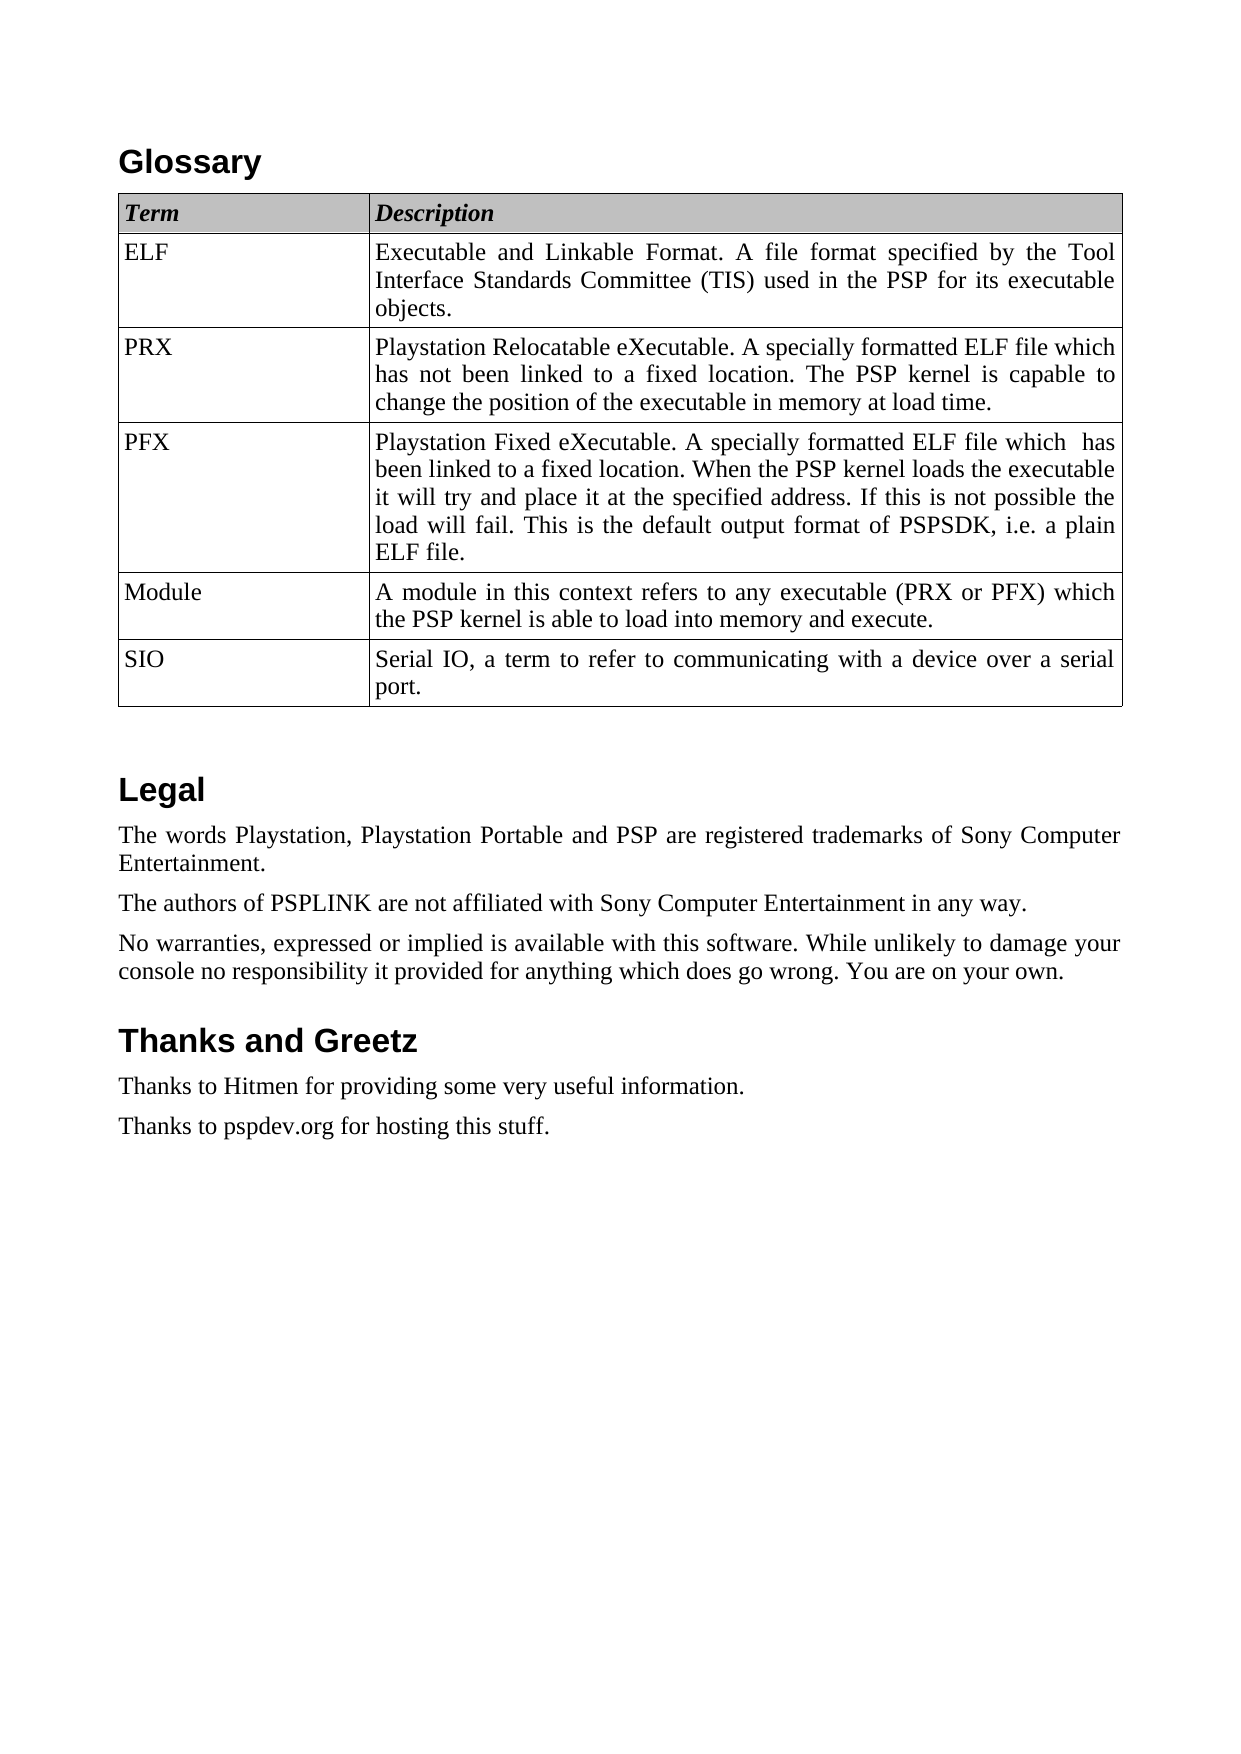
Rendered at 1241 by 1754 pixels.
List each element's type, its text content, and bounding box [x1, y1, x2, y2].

table_cell Serial IO, a term to refer to communicating with a device over a serial port. [370, 640, 1122, 706]
table_cell Playstation Relocatable eXecutable. A specially formatted ELF file which has not been linked to a fixed location. The PSP kernel is capable to change the position of the executable in memory at load time. [370, 328, 1122, 422]
table_cell ELF [119, 234, 369, 327]
subtitle Glossary [118, 143, 1122, 181]
subtitle Legal [118, 771, 1122, 809]
table_cell SIO [119, 640, 369, 706]
table_header Term [119, 194, 369, 232]
table_cell Playstation Fixed eXecutable. A specially formatted ELF file which has been linked to a fixed location. When the PSP kernel loads the executable it will try and place it at the specified address. If this is not possible the load will fail. This is the default output format of PSPSDK, i.e. a plain ELF file. [370, 423, 1122, 572]
table_cell Executable and Linkable Format. A file format specified by the Tool Interface Standards Committee (TIS) used in the PSP for its executable objects. [370, 234, 1122, 327]
table_cell PFX [119, 423, 369, 572]
table_cell A module in this context refers to any executable (PRX or PFX) which the PSP kernel is able to load into memory and execute. [370, 573, 1122, 639]
text Thanks to Hitmen for providing some very useful information. [118, 1072, 1122, 1100]
subtitle Thanks and Greetz [118, 1022, 1122, 1060]
text No warranties, expressed or implied is available with this software. While unlikely to damage your console no responsibility it provided for anything which does go wrong. You are on your own. [118, 929, 1122, 985]
text The words Playstation, Playstation Portable and PSP are registered trademarks of Sony Computer Entertainment. [118, 821, 1122, 877]
table_header Description [370, 194, 1122, 232]
text The authors of PSPLINK are not affiliated with Sony Computer Entertainment in any way. [118, 889, 1122, 917]
table_cell Module [119, 573, 369, 639]
table_cell PRX [119, 328, 369, 422]
text Thanks to pspdev.org for hosting this stuff. [118, 1112, 1122, 1140]
